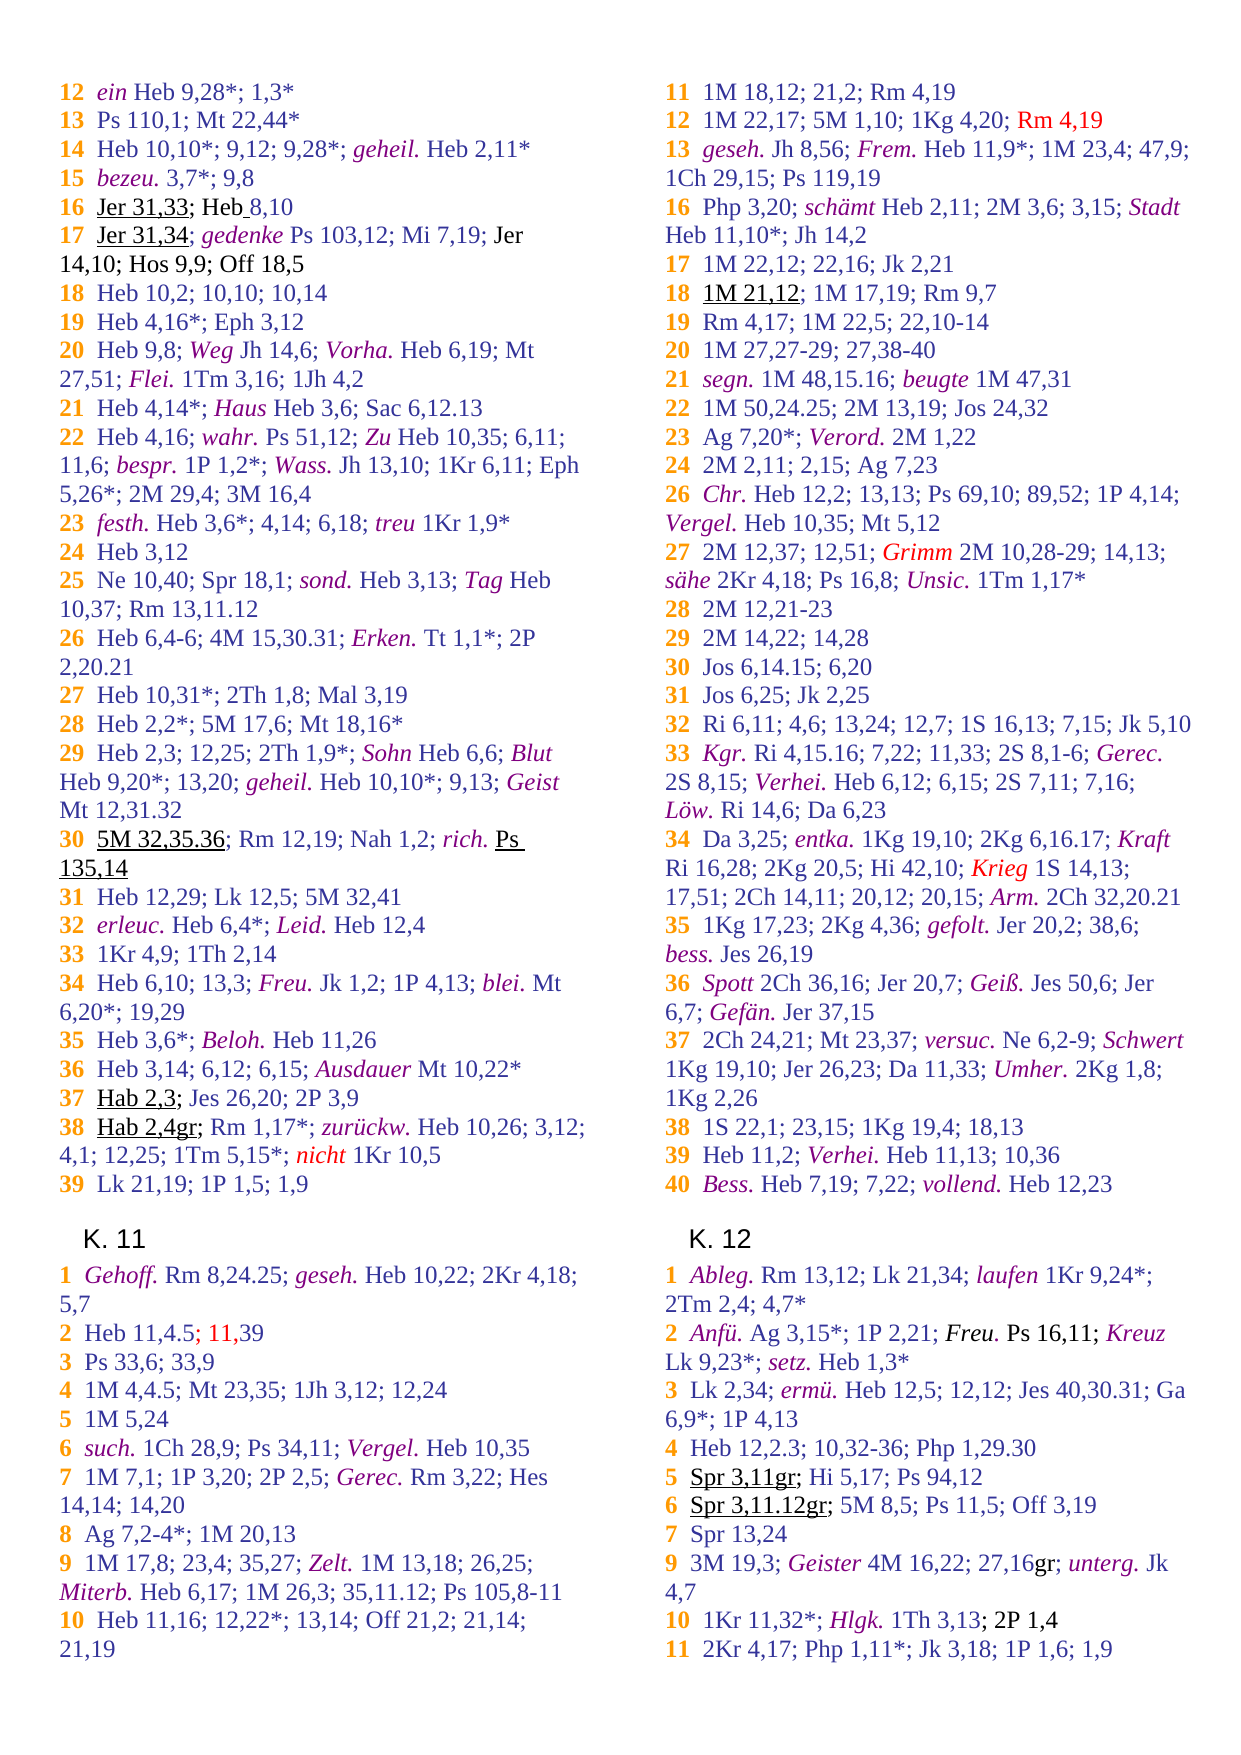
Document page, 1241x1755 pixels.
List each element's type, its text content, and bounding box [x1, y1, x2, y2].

text 13 geseh. Jh 8,56; Frem. Heb 11,9*; 1M 23,4; 47,9; 1Ch 29,15; Ps 119,19 [665, 134, 1193, 192]
text 28 2M 12,21-23 [665, 594, 1193, 623]
text 9 3M 19,3; Geister 4M 16,22; 27,16gr; unterg. Jk 4,7 [665, 1548, 1193, 1606]
text 34 Heb 6,10; 13,3; Freu. Jk 1,2; 1P 4,13; blei. Mt 6,20*; 19,29 [59, 968, 587, 1026]
text 1 Ableg. Rm 13,12; Lk 21,34; laufen 1Kr 9,24*; 2Tm 2,4; 4,7* [665, 1261, 1193, 1318]
text 30 5M 32,35.36; Rm 12,19; Nah 1,2; rich. Ps 135,14 [59, 824, 587, 882]
text 40 Bess. Heb 7,19; 7,22; vollend. Heb 12,23 [665, 1169, 1193, 1198]
text 27 Heb 10,31*; 2Th 1,8; Mal 3,19 [59, 681, 587, 709]
text 6 Spr 3,11.12gr; 5M 8,5; Ps 11,5; Off 3,19 [665, 1491, 1193, 1519]
text 36 Heb 3,14; 6,12; 6,15; Ausdauer Mt 10,22* [59, 1054, 587, 1083]
text 38 1S 22,1; 23,15; 1Kg 19,4; 18,13 [665, 1112, 1193, 1141]
text 23 festh. Heb 3,6*; 4,14; 6,18; treu 1Kr 1,9* [59, 508, 587, 537]
text 2 Anfü. Ag 3,15*; 1P 2,21; Freu. Ps 16,11; Kreuz Lk 9,23*; setz. Heb 1,3* [665, 1318, 1193, 1376]
text 26 Chr. Heb 12,2; 13,13; Ps 69,10; 89,52; 1P 4,14; Vergel. Heb 10,35; Mt 5,12 [665, 479, 1193, 537]
text 7 Spr 13,24 [665, 1519, 1193, 1548]
text 27 2M 12,37; 12,51; Grimm 2M 10,28-29; 14,13; sähe 2Kr 4,18; Ps 16,8; Unsic. 1Tm 1,17* [665, 537, 1193, 594]
subtitle K. 11 [83, 1223, 587, 1254]
text 35 Heb 3,6*; Beloh. Heb 11,26 [59, 1026, 587, 1054]
text 36 Spott 2Ch 36,16; Jer 20,7; Geiß. Jes 50,6; Jer 6,7; Gefän. Jer 37,15 [665, 968, 1193, 1026]
text 6 such. 1Ch 28,9; Ps 34,11; Vergel. Heb 10,35 [59, 1433, 587, 1462]
text 37 2Ch 24,21; Mt 23,37; versuc. Ne 6,2-9; Schwert 1Kg 19,10; Jer 26,23; Da 11,33; Umher. 2Kg 1,8; 1Kg 2,26 [665, 1026, 1193, 1112]
text 17 Jer 31,34; gedenke Ps 103,12; Mi 7,19; Jer 14,10; Hos 9,9; Off 18,5 [59, 221, 587, 278]
text 18 1M 21,12; 1M 17,19; Rm 9,7 [665, 278, 1193, 307]
text 38 Hab 2,4gr; Rm 1,17*; zurückw. Heb 10,26; 3,12; 4,1; 12,25; 1Tm 5,15*; nicht 1Kr 10,5 [59, 1112, 587, 1169]
text 5 1M 5,24 [59, 1404, 587, 1433]
text 21 segn. 1M 48,15.16; beugte 1M 47,31 [665, 364, 1193, 393]
text 12 ein Heb 9,28*; 1,3* [59, 77, 587, 106]
text 22 1M 50,24.25; 2M 13,19; Jos 24,32 [665, 393, 1193, 422]
text 1 Gehoff. Rm 8,24.25; geseh. Heb 10,22; 2Kr 4,18; 5,7 [59, 1261, 587, 1318]
text 7 1M 7,1; 1P 3,20; 2P 2,5; Gerec. Rm 3,22; Hes 14,14; 14,20 [59, 1462, 587, 1519]
text 19 Heb 4,16*; Eph 3,12 [59, 307, 587, 336]
text 39 Heb 11,2; Verhei. Heb 11,13; 10,36 [665, 1141, 1193, 1169]
text 20 Heb 9,8; Weg Jh 14,6; Vorha. Heb 6,19; Mt 27,51; Flei. 1Tm 3,16; 1Jh 4,2 [59, 336, 587, 393]
text 24 2M 2,11; 2,15; Ag 7,23 [665, 451, 1193, 479]
text 30 Jos 6,14.15; 6,20 [665, 652, 1193, 681]
text 17 1M 22,12; 22,16; Jk 2,21 [665, 249, 1193, 278]
text 34 Da 3,25; entka. 1Kg 19,10; 2Kg 6,16.17; Kraft Ri 16,28; 2Kg 20,5; Hi 42,10; Krieg 1S 14,13; 17,51; 2Ch 14,11; 20,12; 20,15; Arm. 2Ch 32,20.21 [665, 824, 1193, 911]
text 21 Heb 4,14*; Haus Heb 3,6; Sac 6,12.13 [59, 393, 587, 422]
text 28 Heb 2,2*; 5M 17,6; Mt 18,16* [59, 709, 587, 738]
text 31 Heb 12,29; Lk 12,5; 5M 32,41 [59, 882, 587, 911]
text 8 Ag 7,2-4*; 1M 20,13 [59, 1519, 587, 1548]
text 12 1M 22,17; 5M 1,10; 1Kg 4,20; Rm 4,19 [665, 106, 1193, 134]
text 5 Spr 3,11gr; Hi 5,17; Ps 94,12 [665, 1462, 1193, 1491]
text 32 Ri 6,11; 4,6; 13,24; 12,7; 1S 16,13; 7,15; Jk 5,10 [665, 709, 1193, 738]
subtitle K. 12 [688, 1223, 1193, 1254]
text 11 2Kr 4,17; Php 1,11*; Jk 3,18; 1P 1,6; 1,9 [665, 1634, 1193, 1663]
text 15 bezeu. 3,7*; 9,8 [59, 163, 587, 192]
text 31 Jos 6,25; Jk 2,25 [665, 681, 1193, 709]
text 3 Lk 2,34; ermü. Heb 12,5; 12,12; Jes 40,30.31; Ga 6,9*; 1P 4,13 [665, 1376, 1193, 1433]
text 13 Ps 110,1; Mt 22,44* [59, 106, 587, 134]
text 35 1Kg 17,23; 2Kg 4,36; gefolt. Jer 20,2; 38,6; bess. Jes 26,19 [665, 911, 1193, 968]
text 18 Heb 10,2; 10,10; 10,14 [59, 278, 587, 307]
text 39 Lk 21,19; 1P 1,5; 1,9 [59, 1169, 587, 1198]
text 4 1M 4,4.5; Mt 23,35; 1Jh 3,12; 12,24 [59, 1376, 587, 1404]
text 16 Jer 31,33; Heb 8,10 [59, 192, 587, 221]
text 4 Heb 12,2.3; 10,32-36; Php 1,29.30 [665, 1433, 1193, 1462]
text 2 Heb 11,4.5; 11,39 [59, 1318, 587, 1347]
text 24 Heb 3,12 [59, 537, 587, 566]
text 3 Ps 33,6; 33,9 [59, 1347, 587, 1376]
text 22 Heb 4,16; wahr. Ps 51,12; Zu Heb 10,35; 6,11; 11,6; bespr. 1P 1,2*; Wass. Jh 13,10; 1Kr 6,11; Eph 5,26*; 2M 29,4; 3M 16,4 [59, 422, 587, 508]
text 10 Heb 11,16; 12,22*; 13,14; Off 21,2; 21,14; 21,19 [59, 1606, 587, 1663]
text 33 Kgr. Ri 4,15.16; 7,22; 11,33; 2S 8,1-6; Gerec. 2S 8,15; Verhei. Heb 6,12; 6,15; 2S 7,11; 7,16; Löw. Ri 14,6; Da 6,23 [665, 738, 1193, 824]
text 10 1Kr 11,32*; Hlgk. 1Th 3,13; 2P 1,4 [665, 1606, 1193, 1634]
text 20 1M 27,27-29; 27,38-40 [665, 336, 1193, 364]
text 25 Ne 10,40; Spr 18,1; sond. Heb 3,13; Tag Heb 10,37; Rm 13,11.12 [59, 566, 587, 623]
text 9 1M 17,8; 23,4; 35,27; Zelt. 1M 13,18; 26,25; Miterb. Heb 6,17; 1M 26,3; 35,11.12; Ps 105,8-11 [59, 1548, 587, 1606]
text 33 1Kr 4,9; 1Th 2,14 [59, 939, 587, 968]
text 32 erleuc. Heb 6,4*; Leid. Heb 12,4 [59, 911, 587, 939]
text 29 Heb 2,3; 12,25; 2Th 1,9*; Sohn Heb 6,6; Blut Heb 9,20*; 13,20; geheil. Heb 10,10*; 9,13; Geist Mt 12,31.32 [59, 738, 587, 824]
text 37 Hab 2,3; Jes 26,20; 2P 3,9 [59, 1083, 587, 1112]
text 19 Rm 4,17; 1M 22,5; 22,10-14 [665, 307, 1193, 336]
text 23 Ag 7,20*; Verord. 2M 1,22 [665, 422, 1193, 451]
text 14 Heb 10,10*; 9,12; 9,28*; geheil. Heb 2,11* [59, 134, 587, 163]
text 26 Heb 6,4-6; 4M 15,30.31; Erken. Tt 1,1*; 2P 2,20.21 [59, 623, 587, 681]
text 11 1M 18,12; 21,2; Rm 4,19 [665, 77, 1193, 106]
text 29 2M 14,22; 14,28 [665, 623, 1193, 652]
text 16 Php 3,20; schämt Heb 2,11; 2M 3,6; 3,15; Stadt Heb 11,10*; Jh 14,2 [665, 192, 1193, 249]
